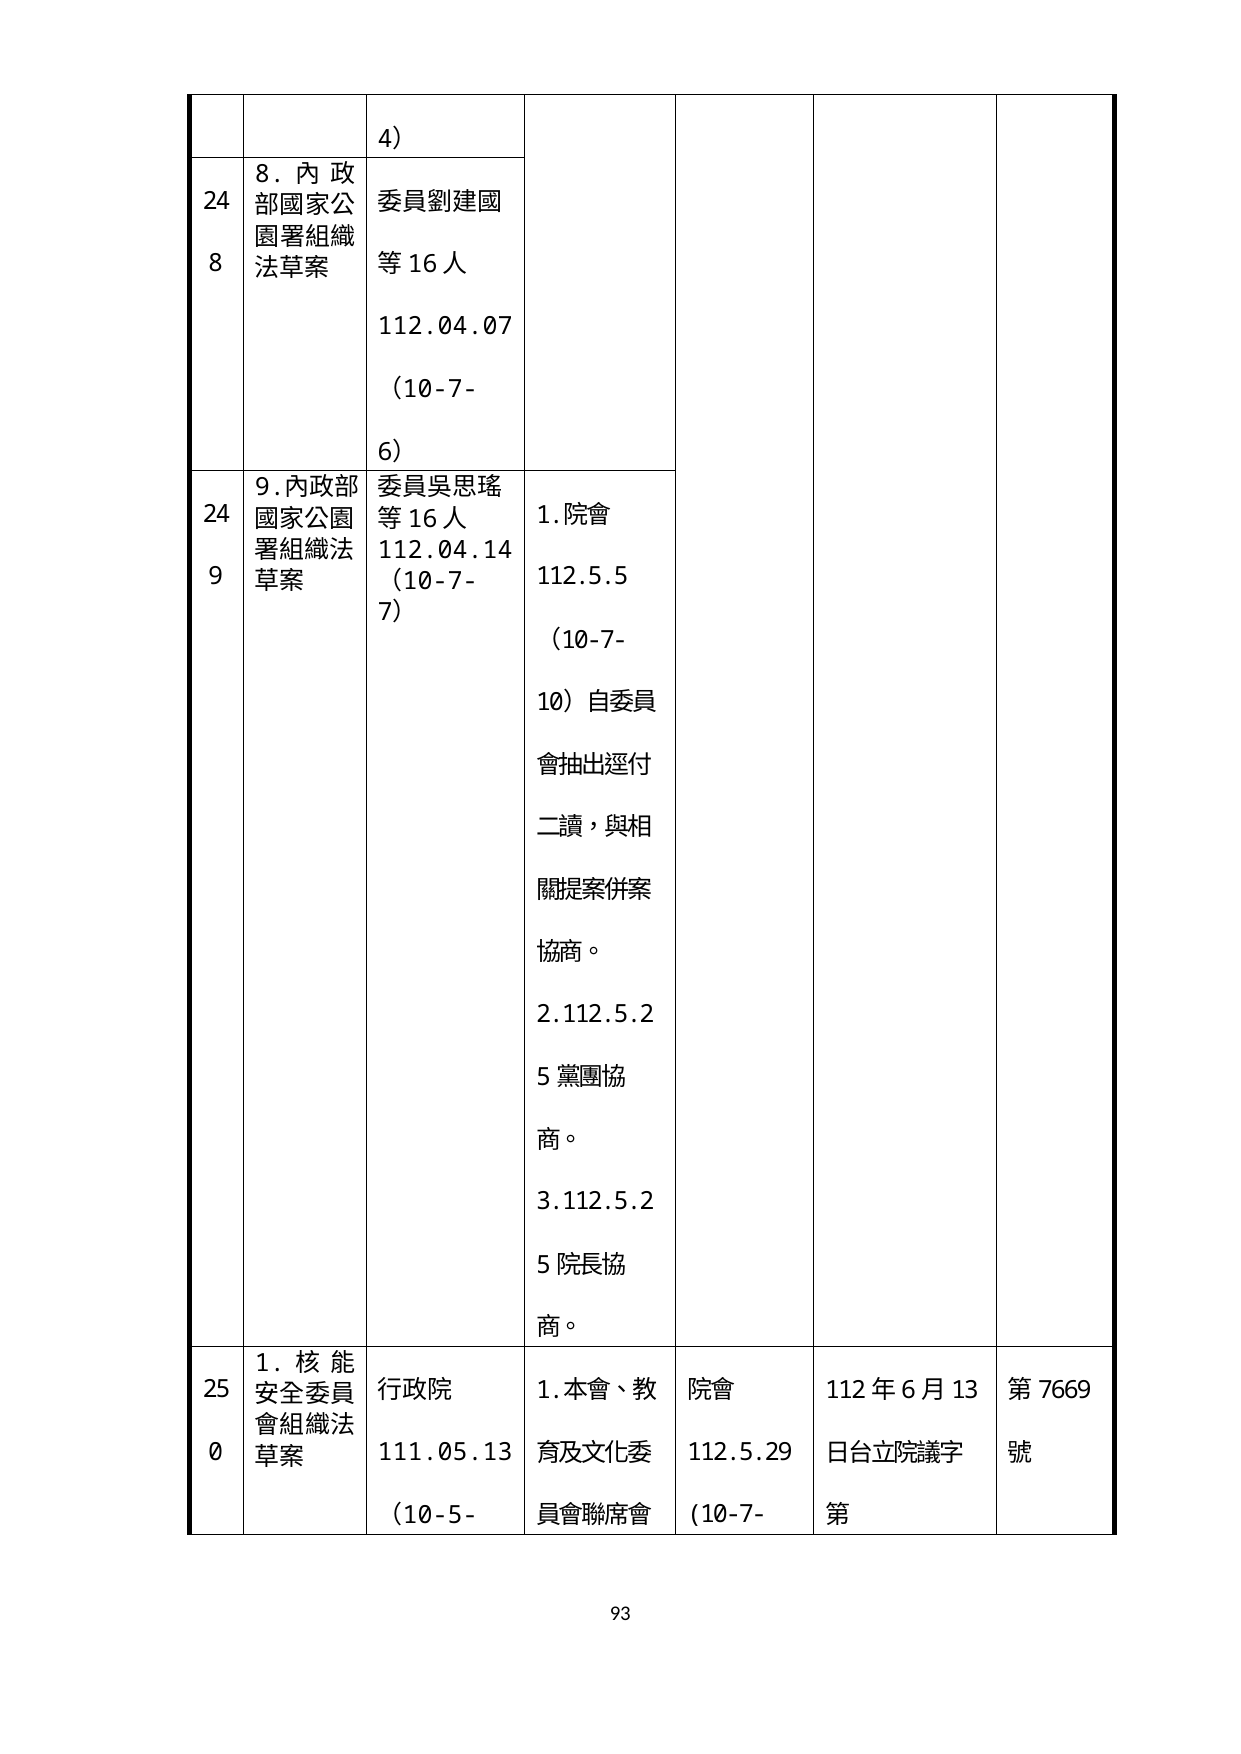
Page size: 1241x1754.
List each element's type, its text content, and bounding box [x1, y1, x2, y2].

table_cell 委員吳思瑤等16人 112.04.14 （10-7-7） [367, 471, 524, 1346]
table_cell [814, 95, 996, 1346]
table_cell 9.內政部國家公園署組織法草案 [244, 471, 366, 1346]
table_cell 1.本會、教育及文化委員會聯席會 [525, 1347, 675, 1534]
table_cell [676, 95, 813, 1346]
table_cell [244, 95, 366, 157]
table_cell 1.核能安全委員會組織法草案 [244, 1347, 366, 1534]
table_cell 行政院 111.05.13 （10-5- [367, 1347, 524, 1534]
table_cell [192, 95, 243, 157]
table_cell 4） [367, 95, 524, 157]
table_cell 院會 112.5.29 (10-7- [676, 1347, 813, 1534]
table_cell 委員劉建國等16人 112.04.07 （10-7-6） [367, 158, 524, 470]
table_cell 112年6月13日台立院議字第 [814, 1347, 996, 1534]
table_cell [525, 95, 675, 470]
table_cell 249 [192, 471, 243, 1346]
table_cell 8.內政部國家公園署組織法草案 [244, 158, 366, 470]
table_cell 第7669號 [997, 1347, 1112, 1534]
table_cell 1.院會112.5.5 （10-7-10）自委員會抽出逕付二讀，與相關提案併案協商。 2.112.5.25黨團協商。 3.112.5.25院長協商。 [525, 471, 675, 1346]
table_cell 250 [192, 1347, 243, 1534]
table_cell 248 [192, 158, 243, 470]
table_cell [997, 95, 1112, 1346]
